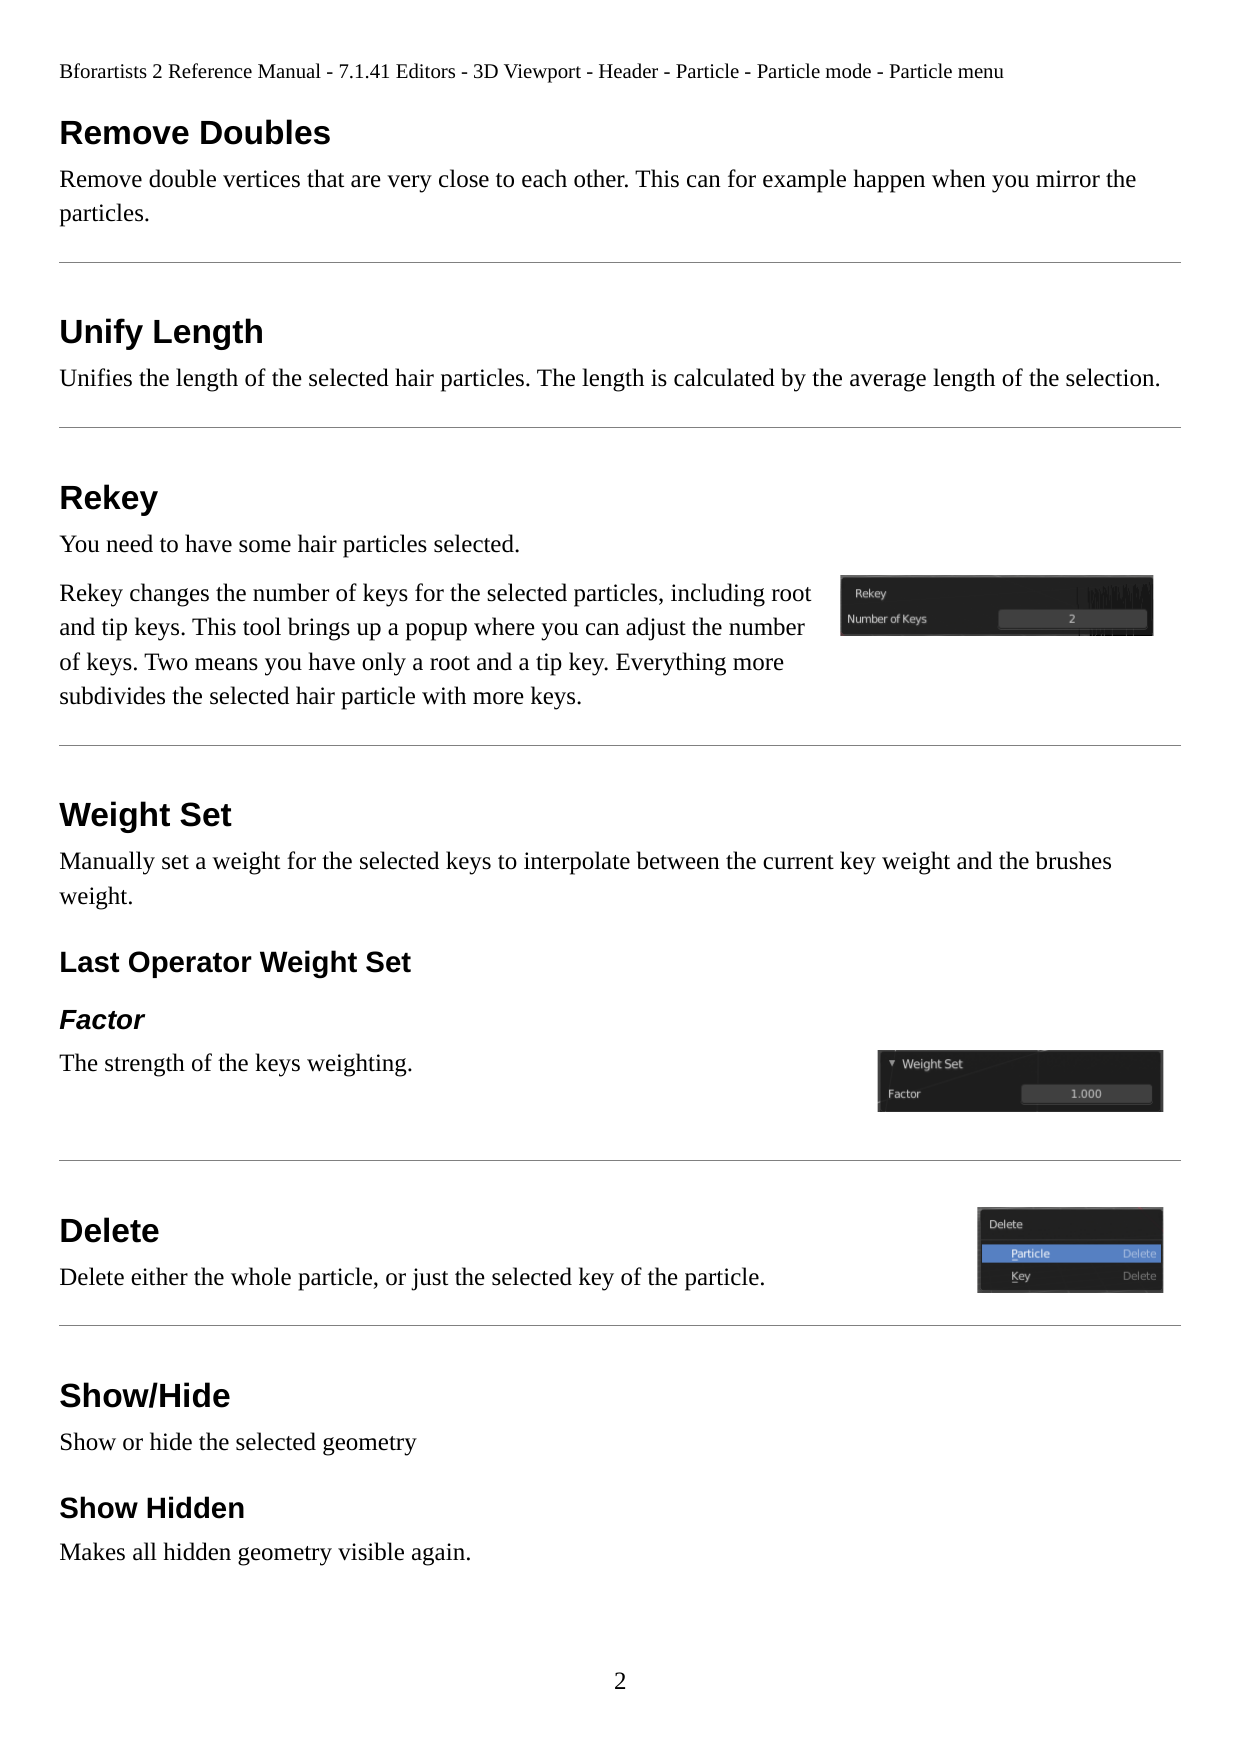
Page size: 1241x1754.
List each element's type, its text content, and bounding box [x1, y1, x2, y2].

text Show or hide the selected geometry [59, 1427, 1181, 1456]
text You need to have some hair particles selected. [59, 529, 1181, 557]
subtitle Rekey [59, 477, 1181, 516]
subtitle Show/Hide [59, 1376, 1181, 1414]
subtitle Weight Set [59, 795, 1181, 834]
text Delete either the whole particle, or just the selected key of the particle. [59, 1262, 977, 1291]
text Manually set a weight for the selected keys to interpolate between the current key weight and the brushes weight. [59, 846, 1181, 909]
text Unifies the length of the selected hair particles. The length is calculated by the average length of the selection. [59, 363, 1181, 392]
picture [977, 1207, 1164, 1293]
text The strength of the keys weighting. [59, 1048, 1181, 1076]
subtitle Remove Doubles [59, 113, 1181, 151]
subtitle Factor [59, 1003, 1181, 1035]
subtitle Delete [59, 1211, 977, 1249]
subtitle Unify Length [59, 312, 1181, 351]
subtitle Last Operator Weight Set [59, 944, 1181, 978]
text Remove double vertices that are very close to each other. This can for example happen when you mirror the particles. [59, 164, 1181, 227]
text Rekey changes the number of keys for the selected particles, including root and tip keys. This tool brings up a popup where you can adjust the number of keys. Two means you have only a root and a tip key. Everything more subdivides the selected hair particle with more keys. [59, 578, 1181, 710]
picture [877, 1050, 1164, 1112]
subtitle [1164, 1211, 1181, 1249]
text Makes all hidden geometry visible again. [59, 1537, 1181, 1566]
picture [840, 575, 1154, 636]
subtitle Show Hidden [59, 1491, 1181, 1524]
